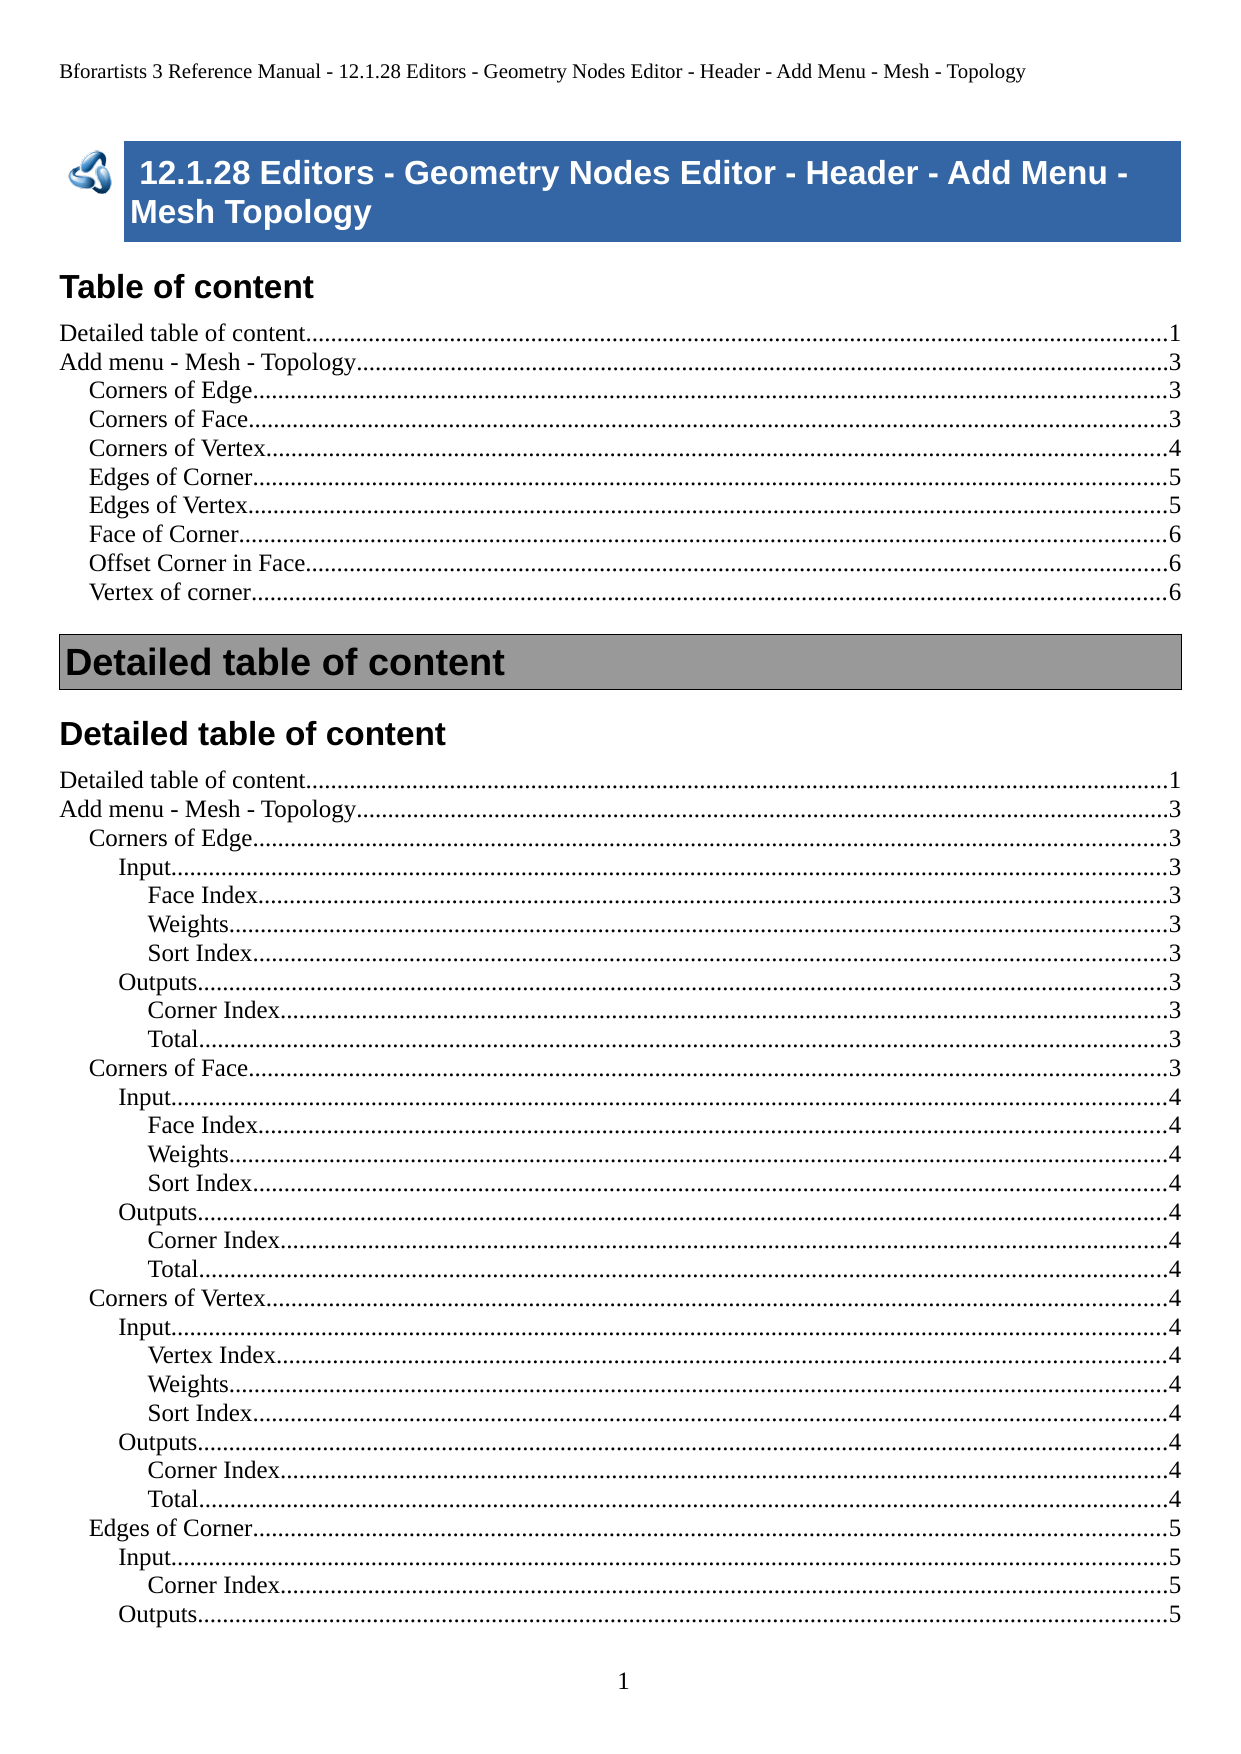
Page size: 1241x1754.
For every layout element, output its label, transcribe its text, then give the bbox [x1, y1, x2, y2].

table_header Detailed table of content [60, 635, 1181, 689]
text Corners of Edge 3 [88, 823, 1181, 852]
text Sort Index 4 [147, 1168, 1181, 1197]
table_header 12.1.28 Editors - Geometry Nodes Editor - Header - Add Menu - Mesh Topology [124, 141, 1181, 242]
text Weights 4 [147, 1139, 1181, 1168]
text Total 3 [147, 1024, 1181, 1053]
text Outputs 3 [118, 967, 1181, 995]
subtitle Table of content [59, 267, 1181, 305]
text Vertex of corner 6 [88, 577, 1181, 605]
text Offset Corner in Face 6 [88, 548, 1181, 577]
text Vertex Index 4 [147, 1340, 1181, 1369]
text Weights 3 [147, 909, 1181, 938]
text Sort Index 3 [147, 938, 1181, 967]
text Detailed table of content 1 [59, 318, 1181, 347]
text Edges of Corner 5 [88, 462, 1181, 490]
text Input 3 [118, 852, 1181, 880]
text Weights 4 [147, 1369, 1181, 1398]
subtitle Detailed table of content [59, 714, 1181, 753]
text Detailed table of content 1 [59, 765, 1181, 794]
text Corners of Vertex 4 [88, 433, 1181, 462]
table_header [59, 141, 124, 242]
text Corner Index 4 [147, 1225, 1181, 1254]
text Total 4 [147, 1254, 1181, 1283]
picture [65, 147, 114, 197]
text Corner Index 4 [147, 1455, 1181, 1484]
text Add menu - Mesh - Topology 3 [59, 347, 1181, 375]
text Face Index 4 [147, 1110, 1181, 1139]
text Input 4 [118, 1312, 1181, 1340]
text Outputs 4 [118, 1197, 1181, 1225]
text Corner Index 3 [147, 995, 1181, 1024]
text Face Index 3 [147, 880, 1181, 909]
text Face of Corner 6 [88, 519, 1181, 548]
text Add menu - Mesh - Topology 3 [59, 794, 1181, 823]
text Corner Index 5 [147, 1570, 1181, 1599]
text Edges of Vertex 5 [88, 490, 1181, 519]
text Corners of Face 3 [88, 1053, 1181, 1082]
text Corners of Vertex 4 [88, 1283, 1181, 1312]
text Input 5 [118, 1542, 1181, 1570]
text Sort Index 4 [147, 1398, 1181, 1427]
text Edges of Corner 5 [88, 1513, 1181, 1542]
text Corners of Face 3 [88, 404, 1181, 433]
text Input 4 [118, 1082, 1181, 1110]
text Corners of Edge 3 [88, 375, 1181, 404]
text Total 4 [147, 1484, 1181, 1513]
text Outputs 4 [118, 1427, 1181, 1455]
text Outputs 5 [118, 1599, 1181, 1628]
